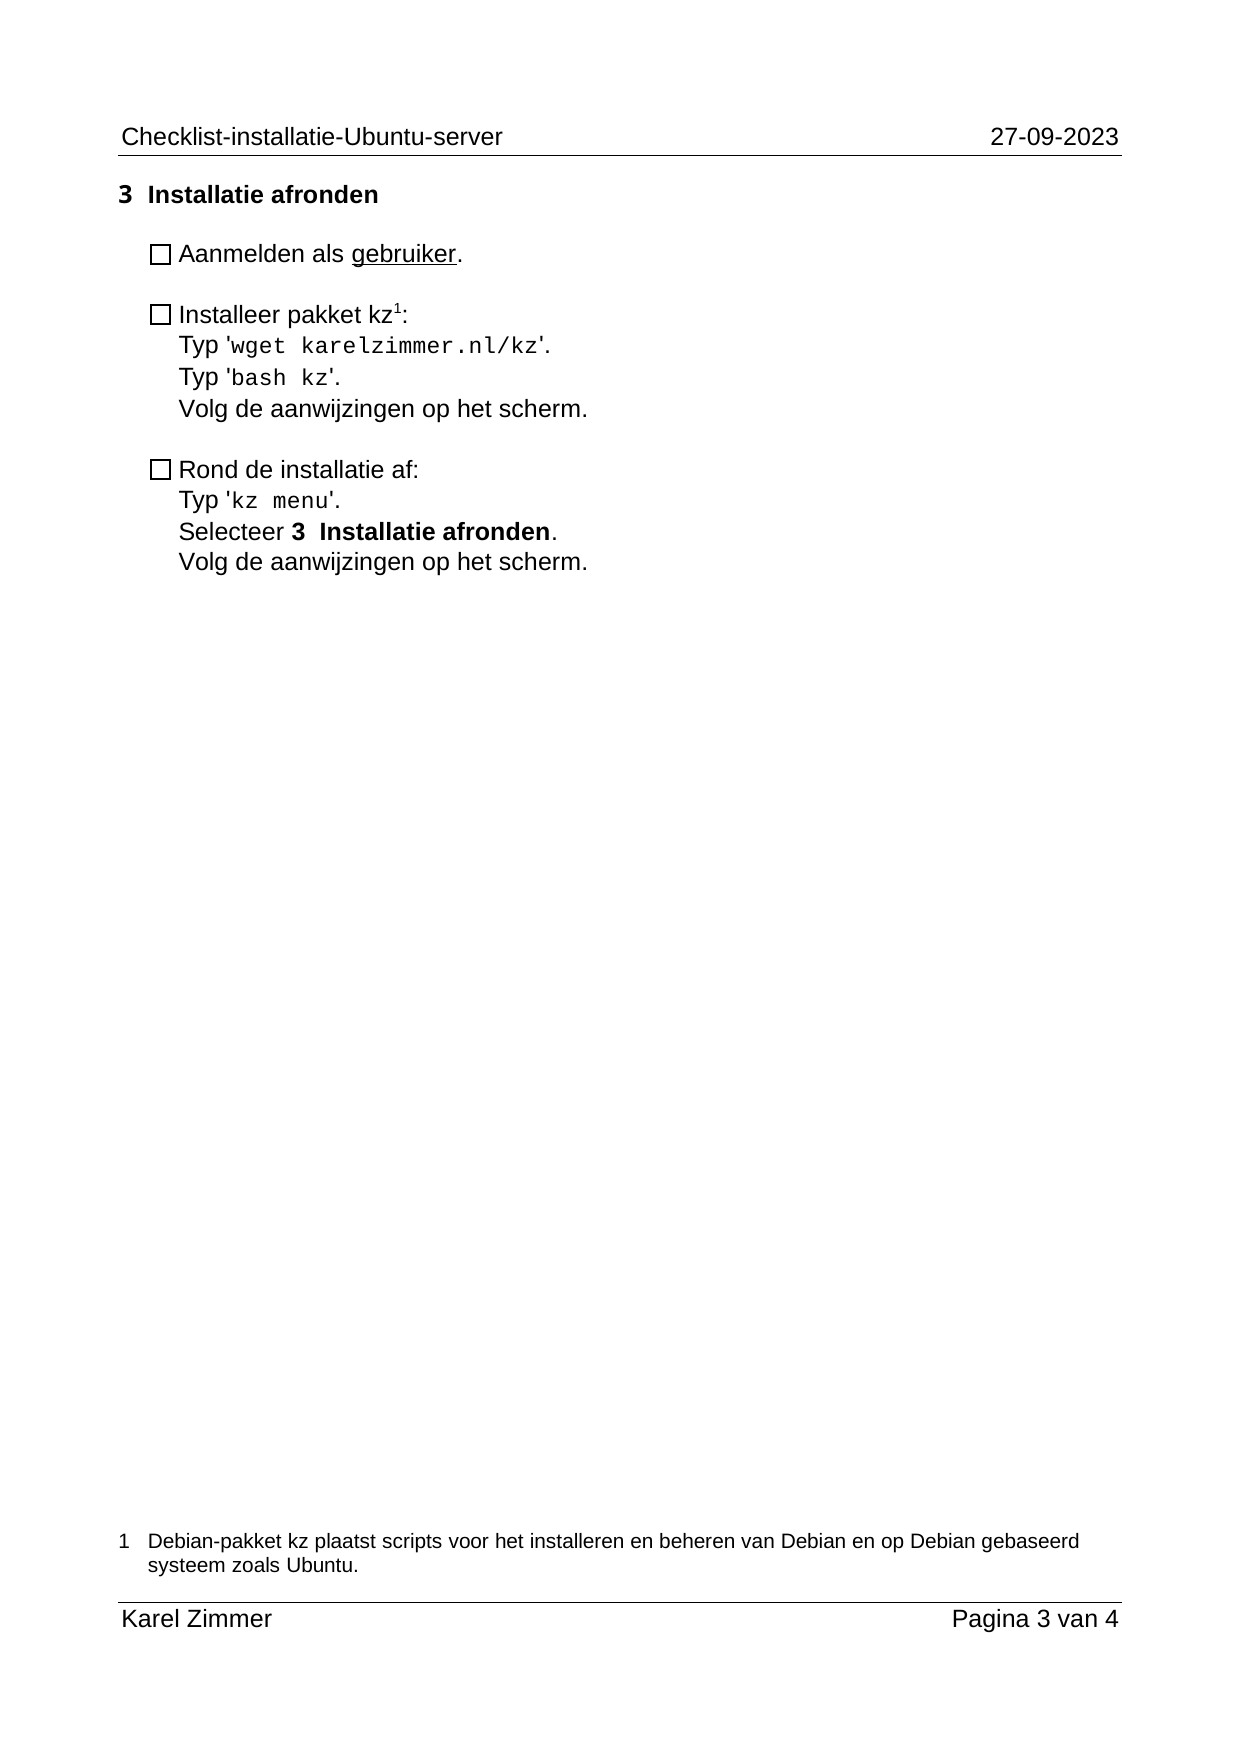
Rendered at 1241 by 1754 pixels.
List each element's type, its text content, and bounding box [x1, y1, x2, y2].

table_cell [142, 394, 177, 424]
table_cell Typ 'kz menu'. [177, 485, 1122, 517]
table_cell Typ 'wget karelzimmer.nl/kz'. [177, 330, 1122, 362]
table_cell [142, 547, 177, 577]
table_cell [177, 424, 1122, 454]
table_cell [118, 454, 142, 485]
table_cell [118, 394, 142, 424]
table_cell [177, 269, 1122, 300]
list Installatie afronden [118, 177, 1122, 211]
table_header [118, 239, 142, 269]
table_cell [118, 517, 142, 547]
table_cell [142, 454, 177, 485]
table_cell Selecteer 3 Installatie afronden. [177, 517, 1122, 547]
table_cell Installeer pakket kz: [177, 300, 1122, 330]
table_cell [142, 424, 177, 454]
table_cell [142, 362, 177, 394]
table_header Aanmelden als gebruiker. [177, 239, 1122, 269]
table_cell [118, 269, 142, 300]
table_cell Typ 'bash kz'. [177, 362, 1122, 394]
table_cell [118, 547, 142, 577]
table_cell [142, 300, 177, 330]
table_cell [118, 300, 142, 330]
table_cell [118, 330, 142, 362]
table_cell [142, 330, 177, 362]
table_cell [118, 362, 142, 394]
table_cell Rond de installatie af: [177, 454, 1122, 485]
table_cell [118, 424, 142, 454]
table_cell [142, 269, 177, 300]
table_cell Volg de aanwijzingen op het scherm. [177, 547, 1122, 577]
table_cell [142, 485, 177, 517]
table_cell [118, 485, 142, 517]
table_header [142, 239, 177, 269]
table_cell Volg de aanwijzingen op het scherm. [177, 394, 1122, 424]
table_cell [142, 517, 177, 547]
